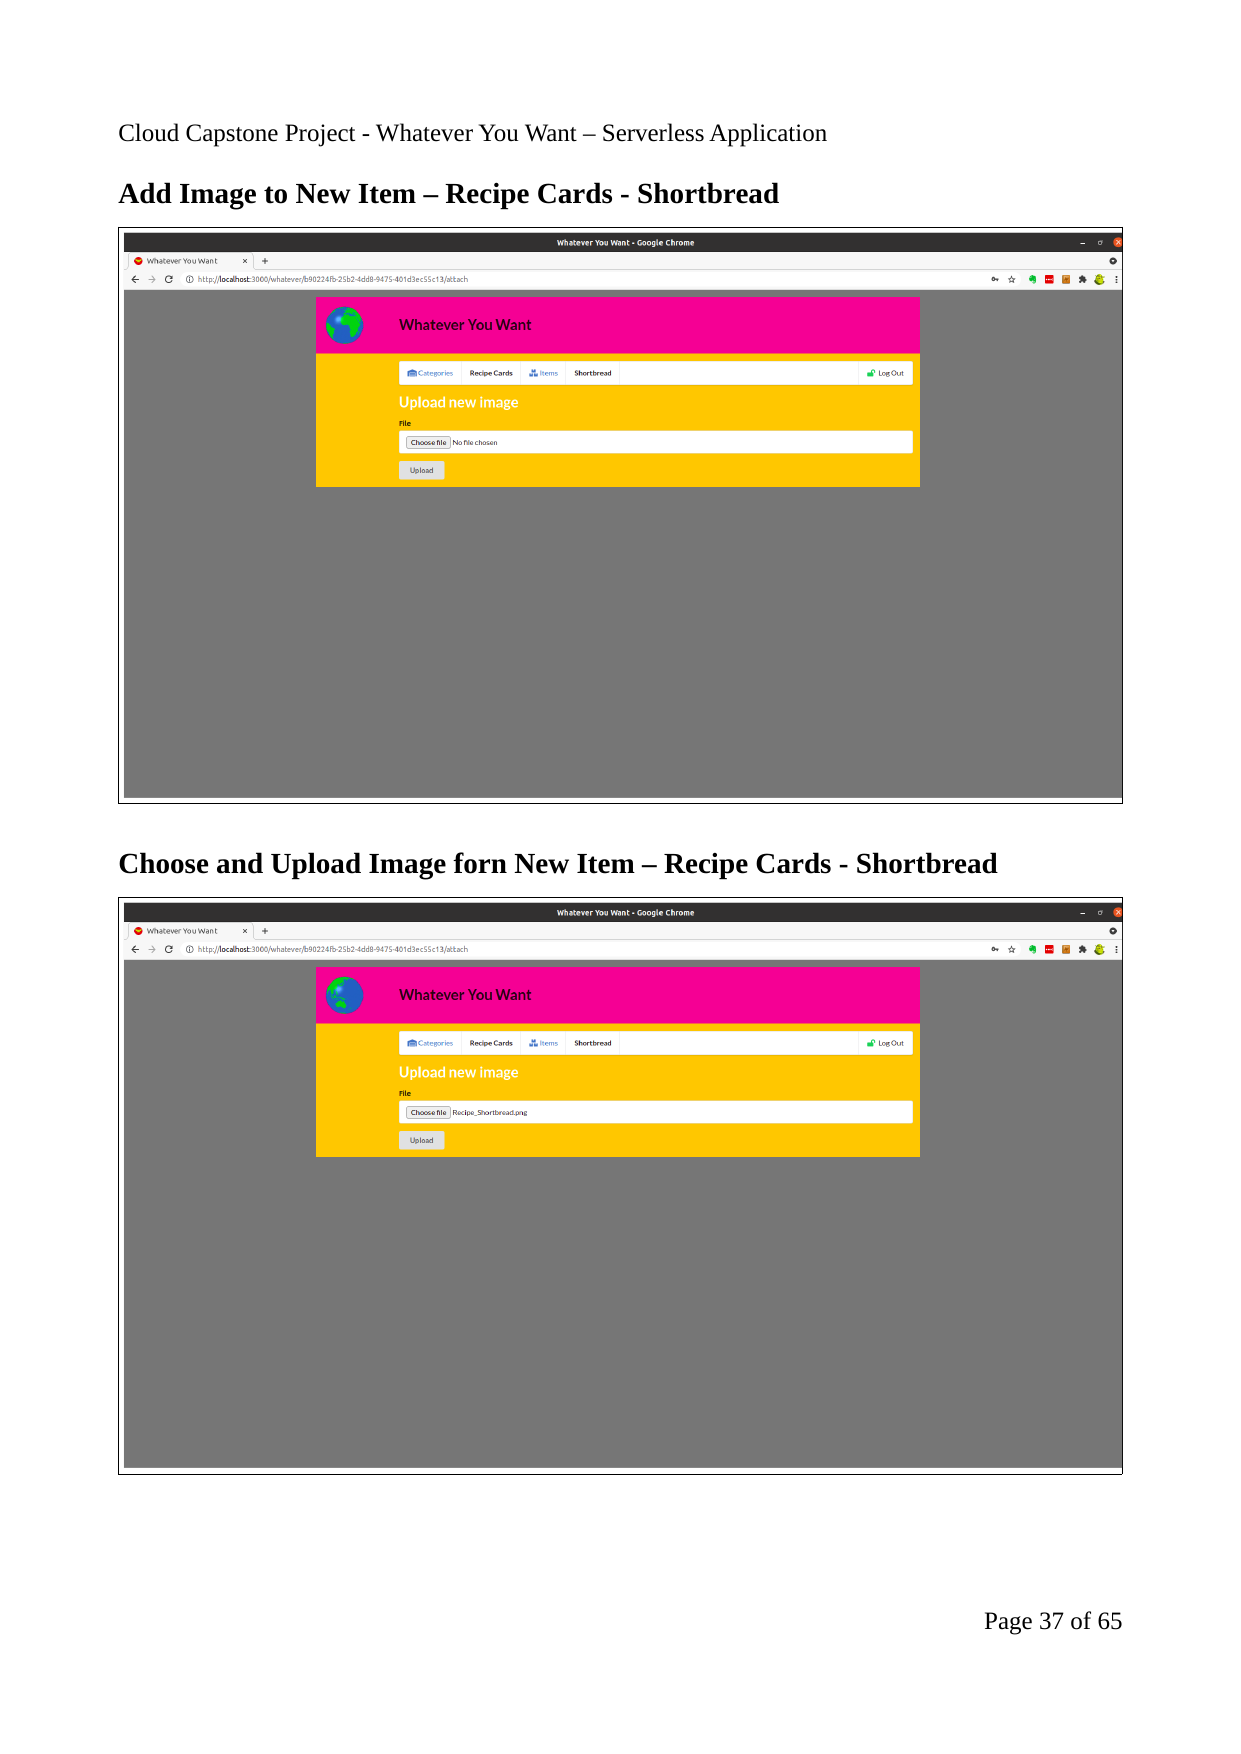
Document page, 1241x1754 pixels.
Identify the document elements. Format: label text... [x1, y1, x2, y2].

table_header [119, 228, 1122, 803]
subtitle Choose and Upload Image forn New Item – Recipe Cards - Shortbread [118, 847, 1122, 880]
table_header [119, 898, 1122, 1473]
picture [123, 232, 1123, 798]
picture [123, 902, 1123, 1468]
subtitle Add Image to New Item – Recipe Cards - Shortbread [118, 176, 1122, 210]
